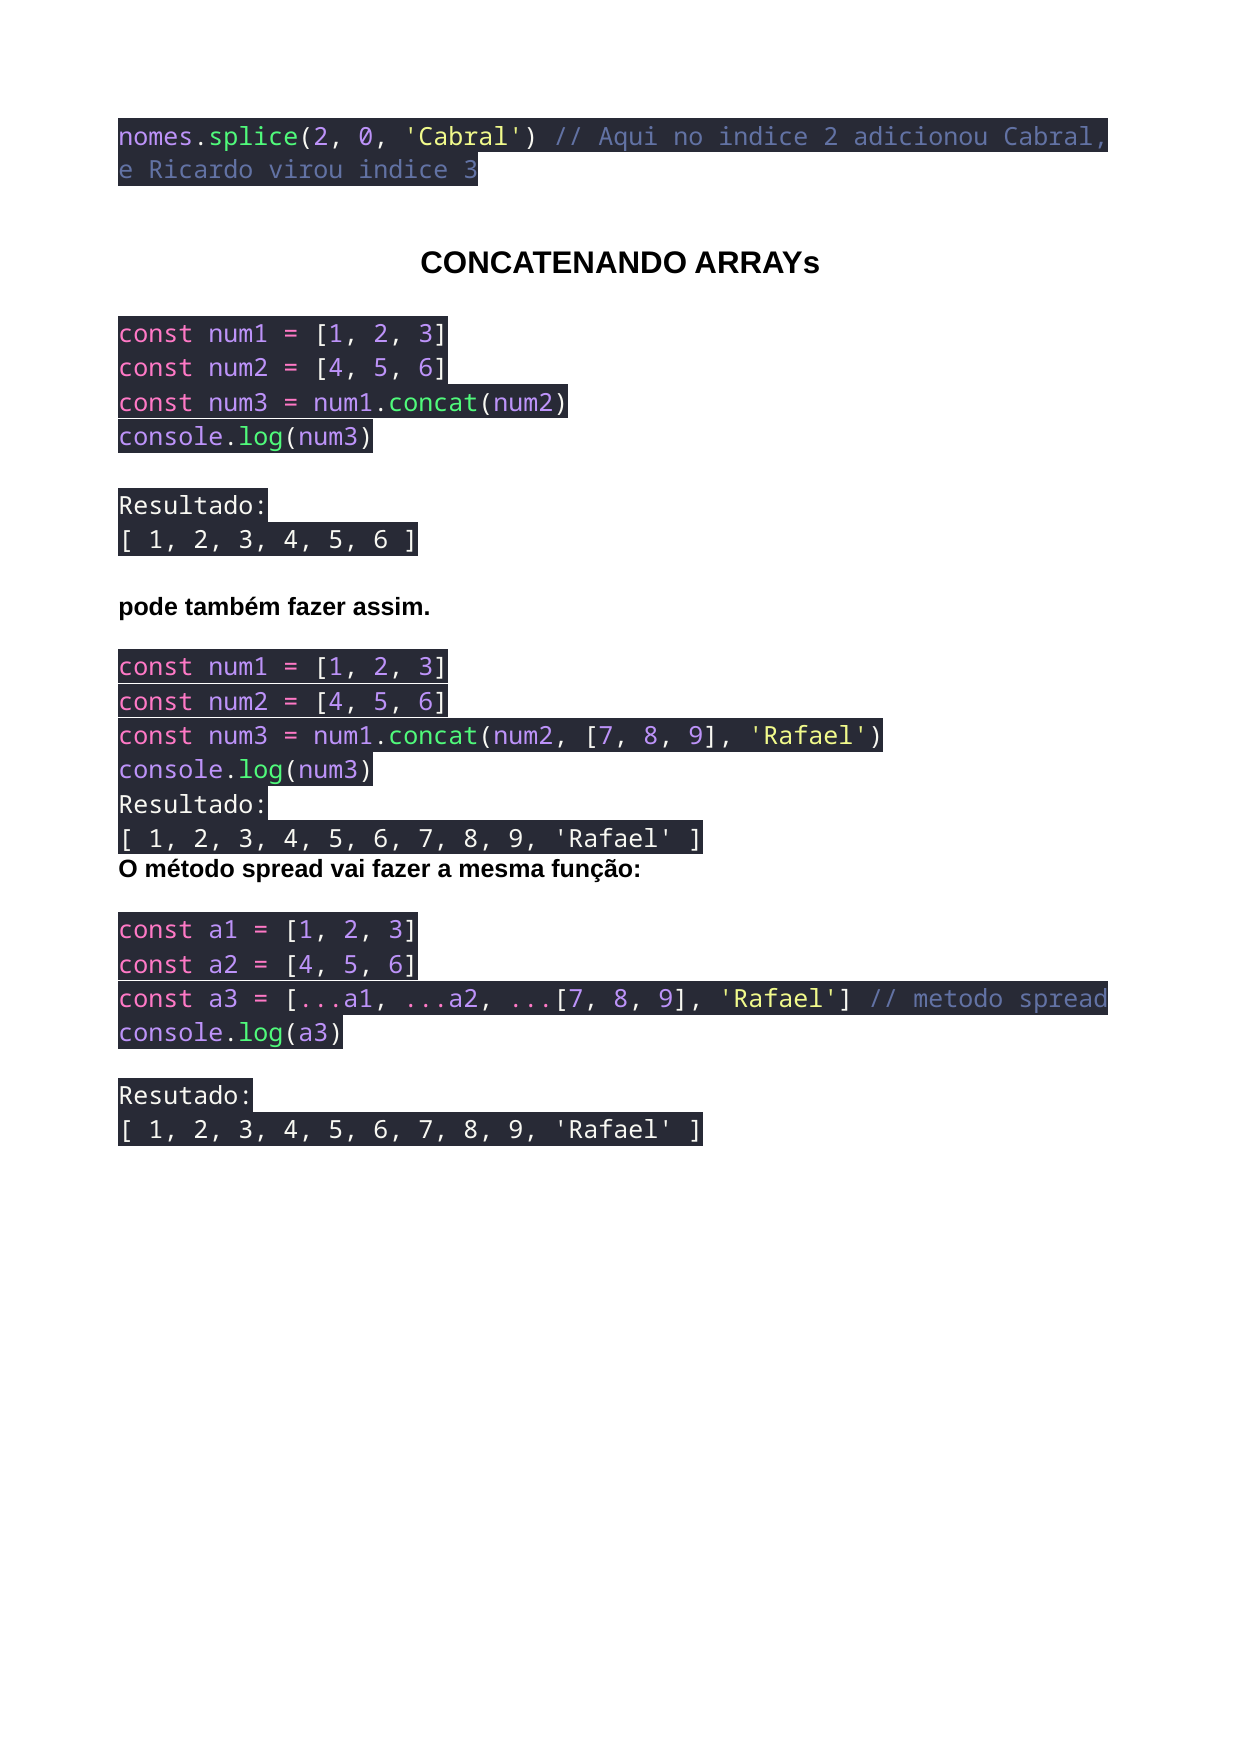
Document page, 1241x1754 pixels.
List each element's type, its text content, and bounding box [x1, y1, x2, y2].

text CONCATENANDO ARRAYs [118, 244, 1122, 280]
text [ 1, 2, 3, 4, 5, 6 ] [118, 522, 1122, 556]
text Resutado: [118, 1078, 1122, 1112]
text console.log(a3) [118, 1015, 1122, 1049]
text console.log(num3) [118, 418, 1122, 453]
text Resultado: [118, 786, 1122, 820]
text O método spread vai fazer a mesma função: [118, 854, 1122, 883]
text [ 1, 2, 3, 4, 5, 6, 7, 8, 9, 'Rafael' ] [118, 820, 1122, 854]
text const num1 = [1, 2, 3] [118, 649, 1122, 683]
text const a2 = [4, 5, 6] [118, 946, 1122, 980]
text Resultado: [118, 487, 1122, 522]
text const a1 = [1, 2, 3] [118, 912, 1122, 946]
text nomes.splice(2, 0, 'Cabral') // Aqui no indice 2 adicionou Cabral, e Ricardo virou indice 3 [118, 118, 1122, 186]
text const num3 = num1.concat(num2) [118, 384, 1122, 418]
text const num2 = [4, 5, 6] [118, 350, 1122, 384]
text console.log(num3) [118, 752, 1122, 786]
text const num1 = [1, 2, 3] [118, 316, 1122, 350]
text [ 1, 2, 3, 4, 5, 6, 7, 8, 9, 'Rafael' ] [118, 1112, 1122, 1146]
text const num3 = num1.concat(num2, [7, 8, 9], 'Rafael') [118, 717, 1122, 752]
text const num2 = [4, 5, 6] [118, 683, 1122, 717]
text const a3 = [...a1, ...a2, ...[7, 8, 9], 'Rafael'] // metodo spread [118, 980, 1122, 1015]
text pode também fazer assim. [118, 592, 1122, 620]
